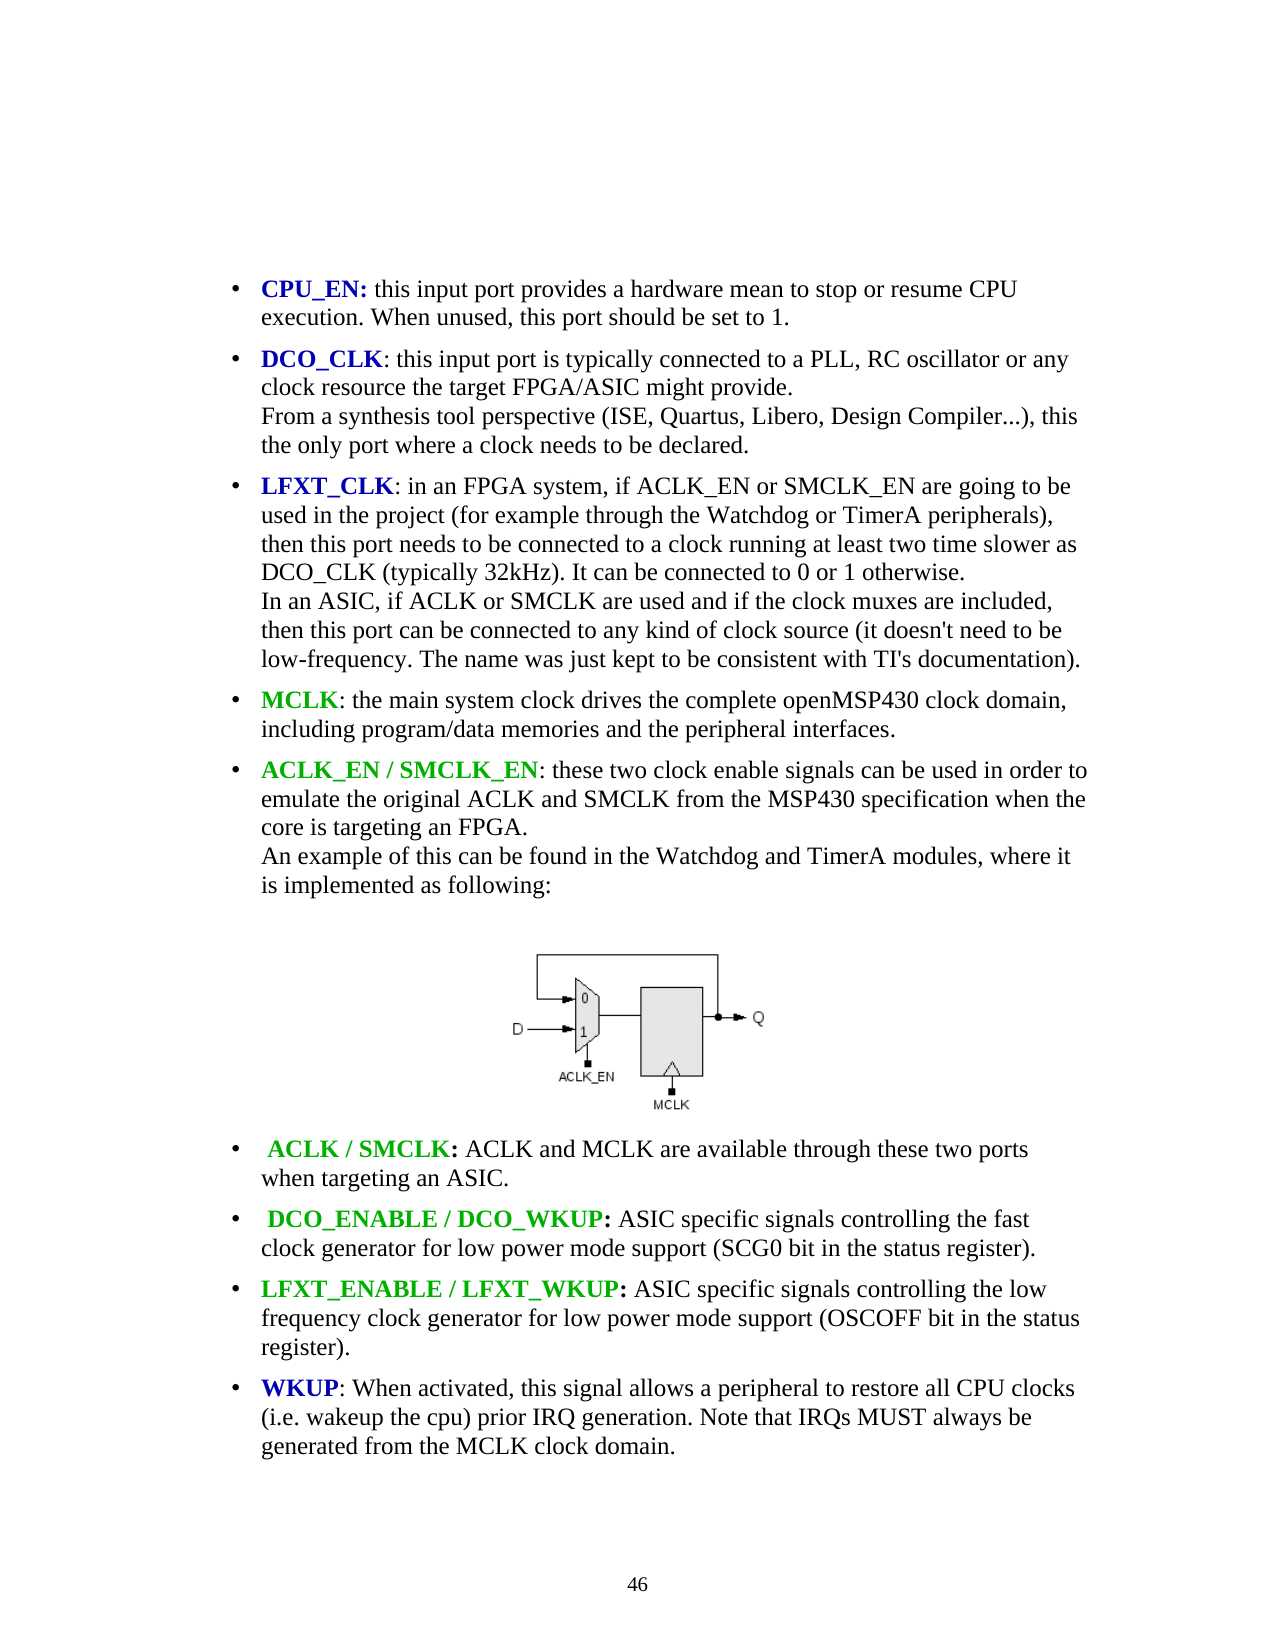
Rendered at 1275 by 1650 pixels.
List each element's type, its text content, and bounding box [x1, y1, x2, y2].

list MCLK: the main system clock drives the complete openMSP430 clock domain, including program/data memories and the peripheral interfaces. [231, 685, 1088, 742]
list DCO_ENABLE / DCO_WKUP: ASIC specific signals controlling the fast clock generator for low power mode support (SCG0 bit in the status register). [231, 1204, 1088, 1262]
list ACLK_EN / SMCLK_EN: these two clock enable signals can be used in order to emulate the original ACLK and SMCLK from the MSP430 specification when the core is targeting an FPGA. An example of this can be found in the Watchdog and TimerA modules, where it is implemented as following: [231, 755, 1088, 899]
list WKUP: When activated, this signal allows a peripheral to restore all CPU clocks (i.e. wakeup the cpu) prior IRQ generation. Note that IRQs MUST always be generated from the MCLK clock domain. [231, 1373, 1088, 1459]
list CPU_EN: this input port provides a hardware mean to stop or resume CPU execution. When unused, this port should be set to 1. [231, 274, 1088, 331]
list ACLK / SMCLK: ACLK and MCLK are available through these two ports when targeting an ASIC. [231, 911, 1088, 1192]
list DCO_CLK: this input port is typically connected to a PLL, RC oscillator or any clock resource the target FPGA/ASIC might provide. From a synthesis tool perspective (ISE, Quartus, Libero, Design Compiler...), this the only port where a clock needs to be declared. [231, 344, 1088, 459]
list LFXT_ENABLE / LFXT_WKUP: ASIC specific signals controlling the low frequency clock generator for low power mode support (OSCOFF bit in the status register). [231, 1274, 1088, 1361]
picture [475, 924, 800, 1135]
list LFXT_CLK: in an FPGA system, if ACLK_EN or SMCLK_EN are going to be used in the project (for example through the Watchdog or TimerA peripherals), then this port needs to be connected to a clock running at least two time slower as DCO_CLK (typically 32kHz). It can be connected to 0 or 1 otherwise. In an ASIC, if ACLK or SMCLK are used and if the clock muxes are included, then this port can be connected to any kind of clock source (it doesn't need to be low-frequency. The name was just kept to be consistent with TI's documentation). [231, 471, 1088, 672]
